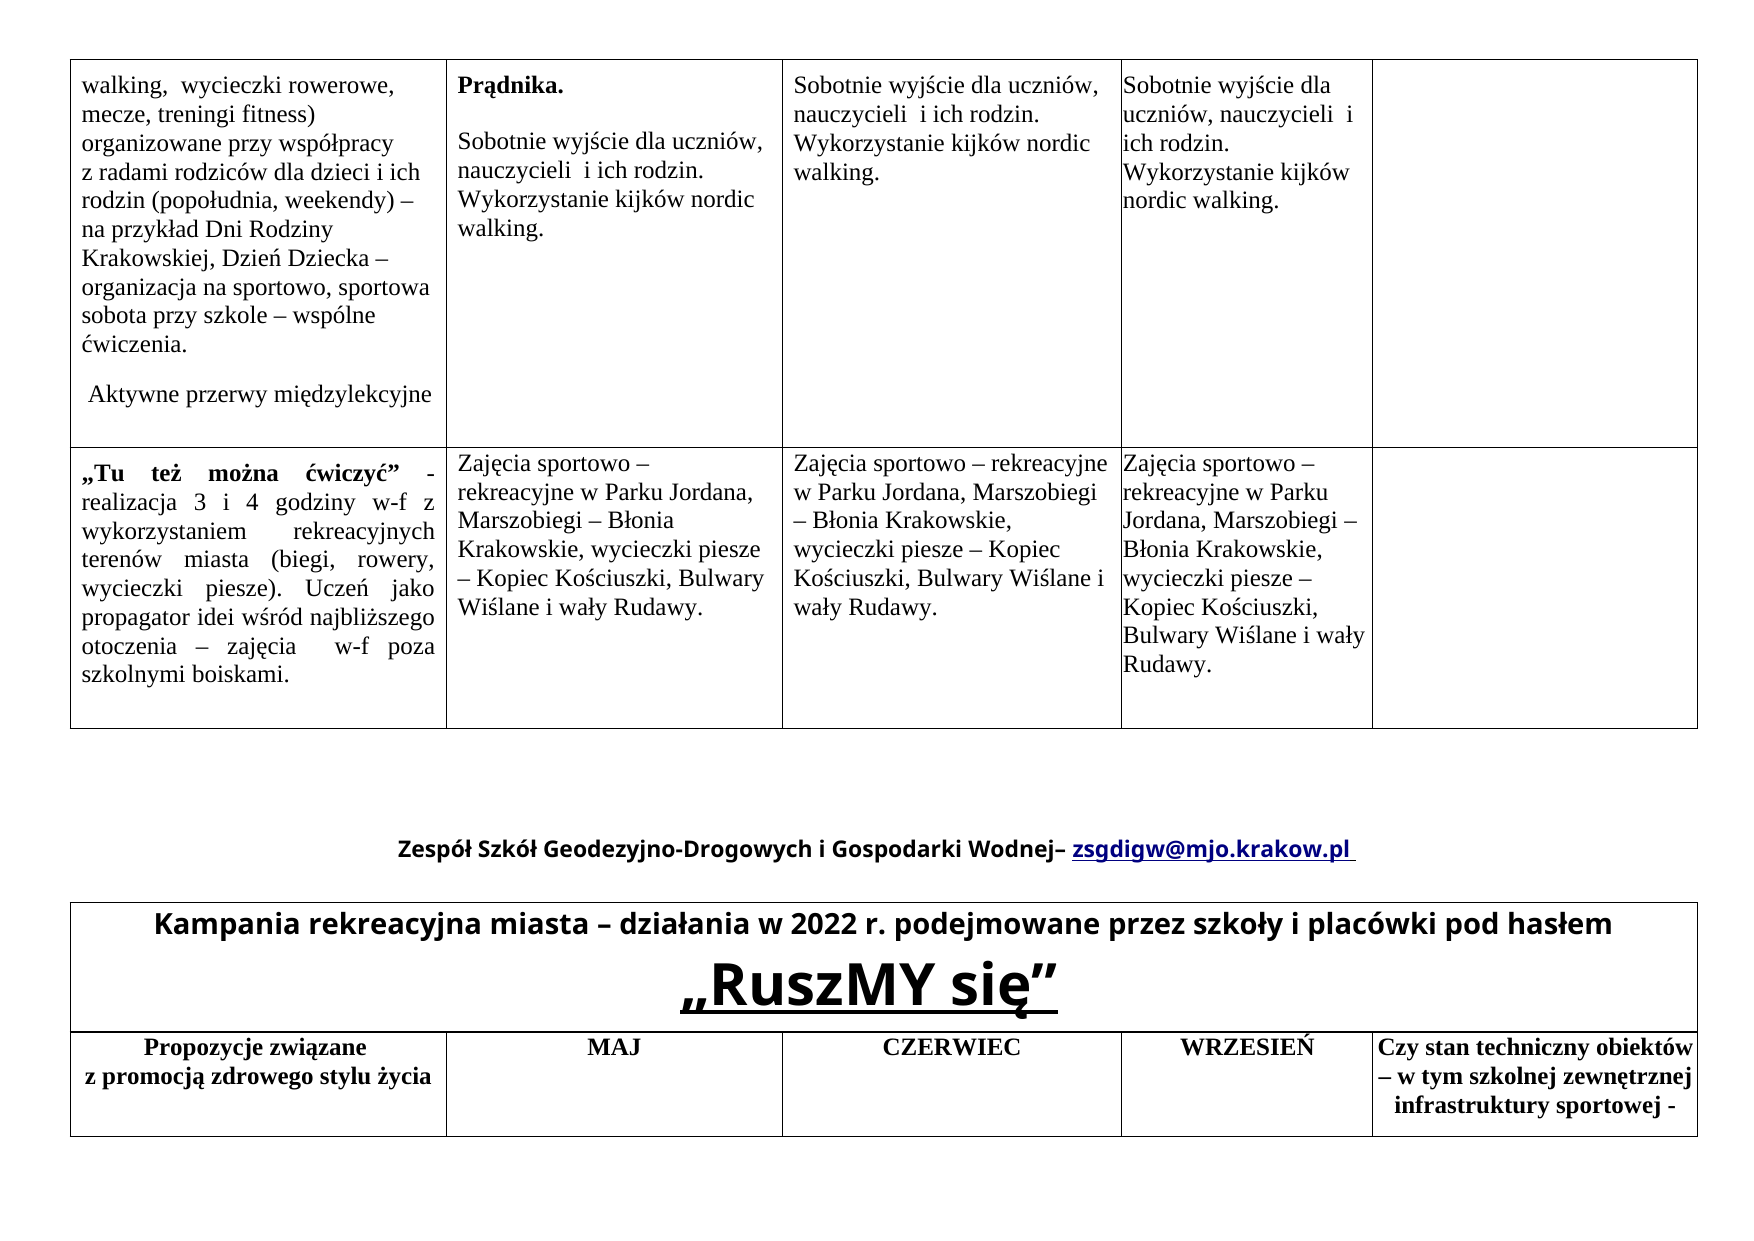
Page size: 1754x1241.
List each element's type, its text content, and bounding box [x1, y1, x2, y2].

table_cell [1373, 448, 1697, 727]
table_cell Sobotnie wyjście dla uczniów, nauczycieli i ich rodzin. Wykorzystanie kijków nordic walking. [1122, 60, 1372, 447]
table_cell Zajęcia sportowo – rekreacyjne w Parku Jordana, Marszobiegi – Błonia Krakowskie, wycieczki piesze – Kopiec Kościuszki, Bulwary Wiślane i wały Rudawy. [783, 448, 1121, 727]
table_cell CZERWIEC [783, 1033, 1121, 1136]
table_cell Propozycje związane z promocją zdrowego stylu życia [71, 1033, 446, 1136]
table_cell walking, wycieczki rowerowe, mecze, treningi fitness) organizowane przy współpracy z radami rodziców dla dzieci i ich rodzin (popołudnia, weekendy) – na przykład Dni Rodziny Krakowskiej, Dzień Dziecka – organizacja na sportowo, sportowa sobota przy szkole – wspólne ćwiczenia. Aktywne przerwy międzylekcyjne [71, 60, 446, 447]
table_cell Prądnika. Sobotnie wyjście dla uczniów, nauczycieli i ich rodzin. Wykorzystanie kijków nordic walking. [447, 60, 782, 447]
text Zespół Szkół Geodezyjno-Drogowych i Gospodarki Wodnej– zsgdigw@mjo.krakow.pl [148, 833, 1606, 865]
table_cell „Tu też można ćwiczyć” - realizacja 3 i 4 godziny w-f z wykorzystaniem rekreacyjnych terenów miasta (biegi, rowery, wycieczki piesze). Uczeń jako propagator idei wśród najbliższego otoczenia – zajęcia w-f poza szkolnymi boiskami. [71, 448, 446, 727]
table_cell MAJ [447, 1033, 782, 1136]
table_cell Zajęcia sportowo – rekreacyjne w Parku Jordana, Marszobiegi – Błonia Krakowskie, wycieczki piesze – Kopiec Kościuszki, Bulwary Wiślane i wały Rudawy. [447, 448, 782, 727]
table_cell WRZESIEŃ [1122, 1033, 1372, 1136]
table_cell [1373, 60, 1697, 447]
table_cell Zajęcia sportowo – rekreacyjne w Parku Jordana, Marszobiegi – Błonia Krakowskie, wycieczki piesze – Kopiec Kościuszki, Bulwary Wiślane i wały Rudawy. [1122, 448, 1372, 727]
table_cell Czy stan techniczny obiektów – w tym szkolnej zewnętrznej infrastruktury sportowej [1373, 1033, 1697, 1136]
table_cell Sobotnie wyjście dla uczniów, nauczycieli i ich rodzin. Wykorzystanie kijków nordic walking. [783, 60, 1121, 447]
table_header Kampania rekreacyjna miasta – działania w 2022 r. podejmowane przez szkoły i placówki pod hasłem „RuszMY się” [71, 903, 1697, 1031]
